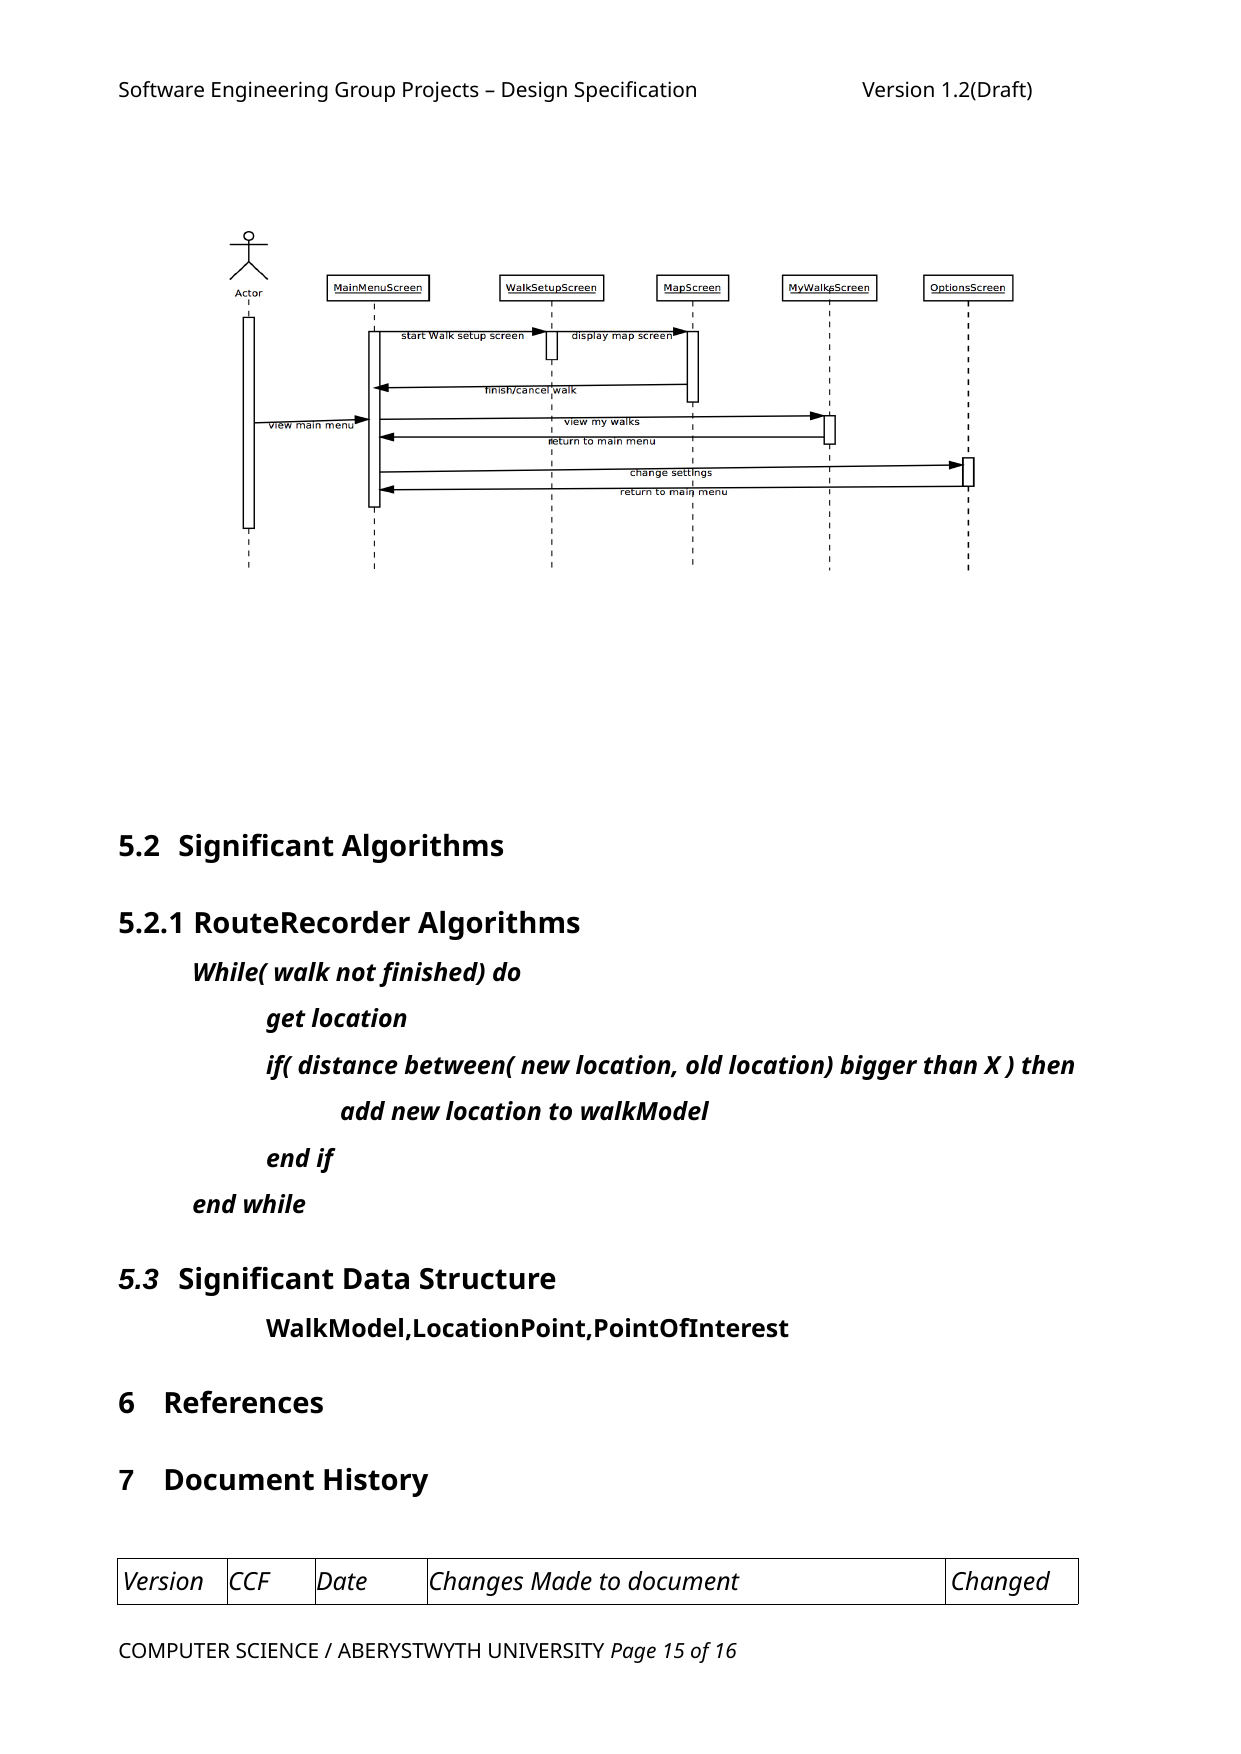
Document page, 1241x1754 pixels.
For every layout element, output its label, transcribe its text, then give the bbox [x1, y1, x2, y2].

subtitle Document History [118, 1459, 1122, 1499]
text While( walk not finished) do [192, 954, 1122, 988]
text get location [192, 1001, 1122, 1035]
subtitle Significant Algorithms [118, 825, 1122, 864]
picture [136, 141, 1105, 754]
text add new location to walkModel [192, 1094, 1122, 1128]
text end while [192, 1187, 1122, 1221]
table_header CCF [228, 1559, 315, 1604]
table_header Date [316, 1559, 427, 1604]
subtitle References [118, 1382, 1122, 1422]
text end if [192, 1140, 1122, 1174]
table_header Changes Made to document [428, 1559, 945, 1604]
table_header Changed [946, 1559, 1078, 1604]
text if( distance between( new location, old location) bigger than X ) then [192, 1047, 1122, 1081]
subtitle RouteRecorder Algorithms [118, 902, 1122, 942]
subtitle Significant Data Structure [118, 1258, 1122, 1298]
text WalkModel,LocationPoint,PointOfInterest [192, 1311, 1122, 1345]
table_header Version [118, 1559, 227, 1604]
